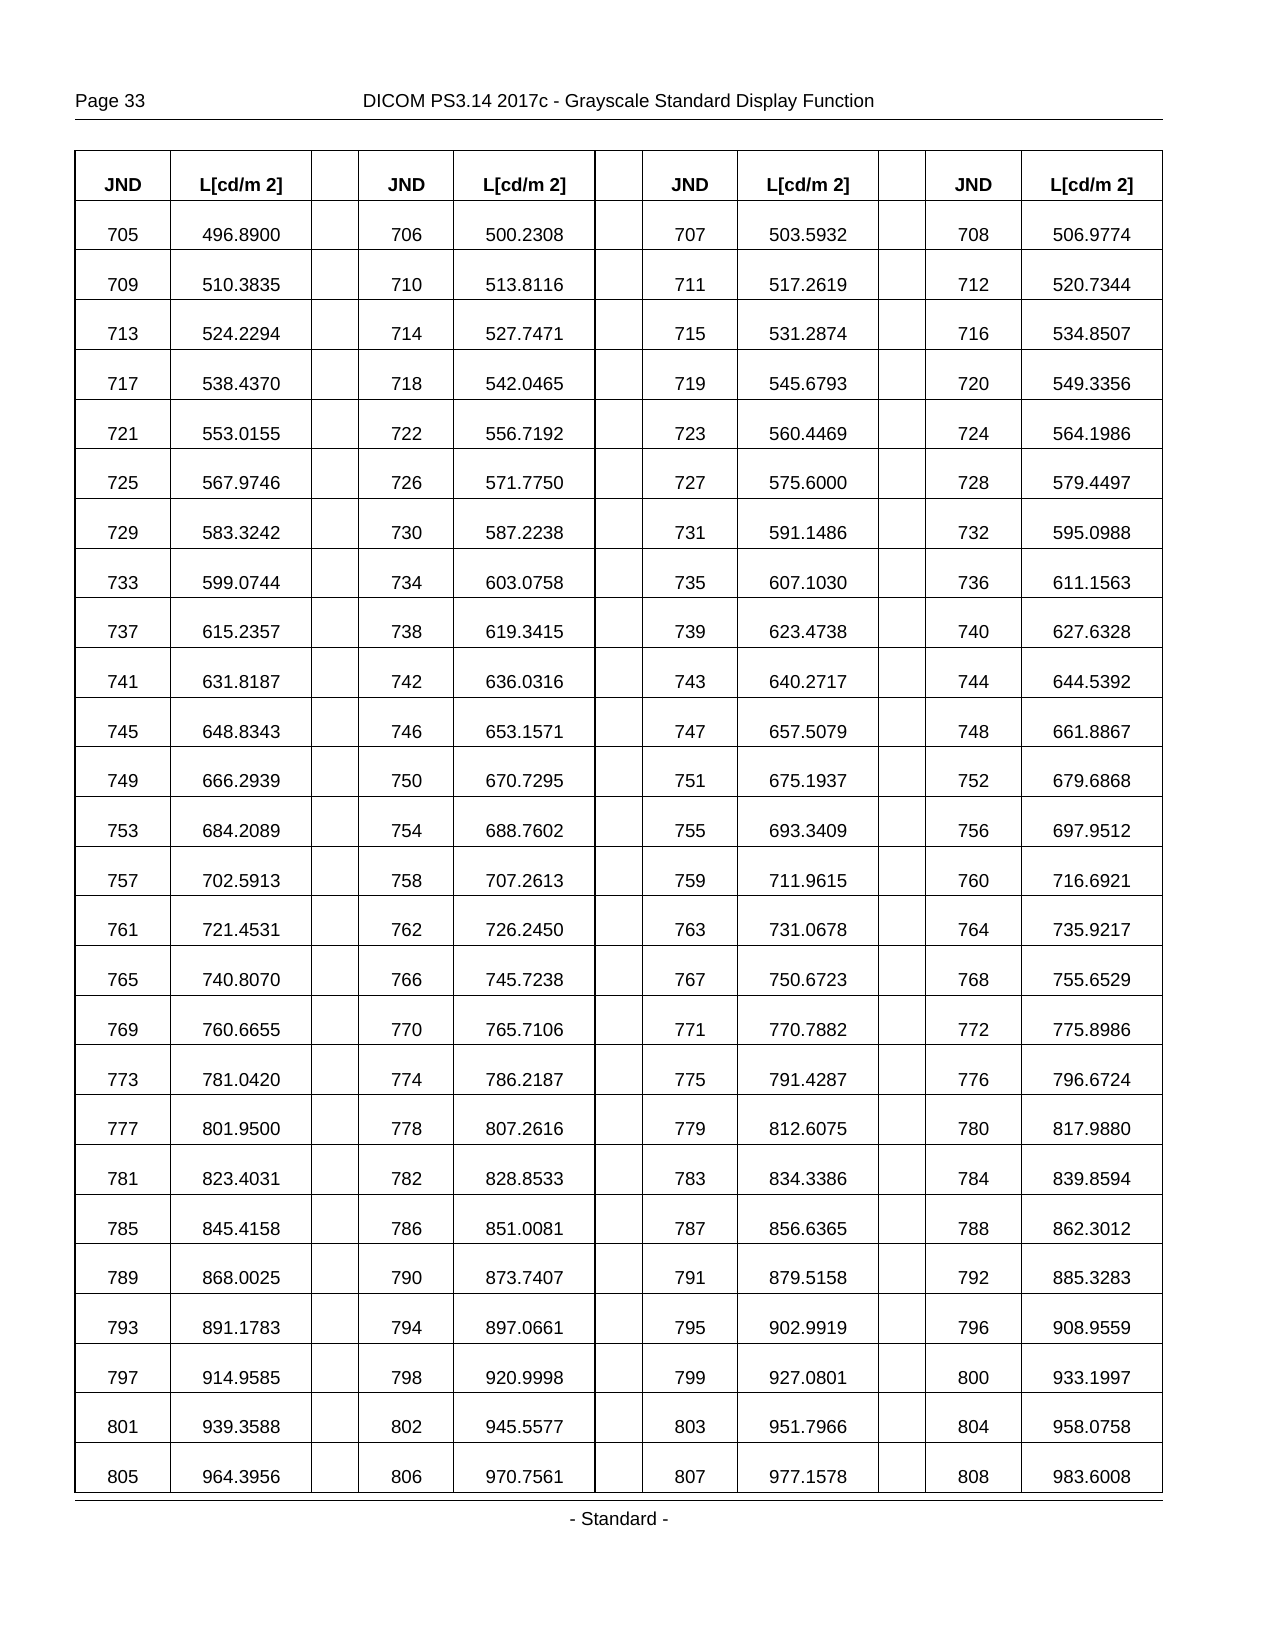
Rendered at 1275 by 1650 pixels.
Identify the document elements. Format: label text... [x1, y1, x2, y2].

table_cell [312, 1244, 358, 1293]
table_cell [596, 201, 642, 249]
table_cell 786 [359, 1195, 453, 1243]
table_cell [312, 946, 358, 995]
table_cell [596, 1393, 642, 1442]
table_cell 791.4287 [738, 1045, 878, 1094]
table_cell [312, 201, 358, 249]
table_cell [596, 1195, 642, 1243]
table_cell 783 [643, 1145, 737, 1193]
table_cell 715 [643, 300, 737, 349]
table_cell 564.1986 [1022, 400, 1162, 448]
table_header JND [643, 151, 737, 200]
table_cell 670.7295 [454, 747, 594, 796]
table_cell 776 [926, 1045, 1021, 1094]
table_cell 731.0678 [738, 896, 878, 945]
table_cell 753 [76, 797, 170, 846]
table_cell 738 [359, 598, 453, 647]
table_cell 970.7561 [454, 1443, 594, 1492]
table_cell [596, 797, 642, 846]
table_cell 591.1486 [738, 499, 878, 547]
table_cell 644.5392 [1022, 648, 1162, 697]
table_cell 927.0801 [738, 1344, 878, 1392]
table_cell 760 [926, 847, 1021, 895]
table_cell [312, 598, 358, 647]
table_header JND [76, 151, 170, 200]
table_cell 839.8594 [1022, 1145, 1162, 1193]
table_cell 781.0420 [171, 1045, 311, 1094]
table_cell [879, 598, 925, 647]
table_cell [879, 1443, 925, 1492]
table_header JND [926, 151, 1021, 200]
table_cell [879, 797, 925, 846]
table_cell 534.8507 [1022, 300, 1162, 349]
table_cell 718 [359, 350, 453, 398]
table_cell 693.3409 [738, 797, 878, 846]
table_cell 517.2619 [738, 250, 878, 299]
table_cell 729 [76, 499, 170, 547]
table_cell 851.0081 [454, 1195, 594, 1243]
table_cell 801.9500 [171, 1095, 311, 1144]
table_cell 721.4531 [171, 896, 311, 945]
table_cell [879, 1393, 925, 1442]
table_cell 684.2089 [171, 797, 311, 846]
table_cell 726 [359, 449, 453, 498]
table_cell [312, 1095, 358, 1144]
table_cell [596, 1244, 642, 1293]
table_cell [879, 747, 925, 796]
table_cell 737 [76, 598, 170, 647]
table_cell 773 [76, 1045, 170, 1094]
table_cell 823.4031 [171, 1145, 311, 1193]
table_cell 739 [643, 598, 737, 647]
table_cell 788 [926, 1195, 1021, 1243]
table_header [596, 151, 642, 200]
table_cell 787 [643, 1195, 737, 1243]
table_cell 770 [359, 996, 453, 1044]
table_cell [312, 350, 358, 398]
table_cell 845.4158 [171, 1195, 311, 1243]
table_cell 786.2187 [454, 1045, 594, 1094]
table_cell 775 [643, 1045, 737, 1094]
table_cell 756 [926, 797, 1021, 846]
table_cell 721 [76, 400, 170, 448]
table_cell 798 [359, 1344, 453, 1392]
table_cell 724 [926, 400, 1021, 448]
table_cell 727 [643, 449, 737, 498]
table_cell [879, 499, 925, 547]
table_cell 707.2613 [454, 847, 594, 895]
table_cell 778 [359, 1095, 453, 1144]
table_cell 666.2939 [171, 747, 311, 796]
table_cell 797 [76, 1344, 170, 1392]
table_cell [312, 250, 358, 299]
table_cell 711.9615 [738, 847, 878, 895]
table_cell [596, 1344, 642, 1392]
table_cell 806 [359, 1443, 453, 1492]
table_cell [312, 1045, 358, 1094]
table_cell [596, 1294, 642, 1342]
table_cell 777 [76, 1095, 170, 1144]
table_cell 807 [643, 1443, 737, 1492]
table_cell [879, 449, 925, 498]
table_cell [879, 996, 925, 1044]
table_cell [879, 946, 925, 995]
table_cell 553.0155 [171, 400, 311, 448]
table_cell [879, 350, 925, 398]
table_cell [312, 896, 358, 945]
table_cell 760.6655 [171, 996, 311, 1044]
table_cell 510.3835 [171, 250, 311, 299]
table_cell 749 [76, 747, 170, 796]
table_cell 542.0465 [454, 350, 594, 398]
table_cell 575.6000 [738, 449, 878, 498]
table_cell 527.7471 [454, 300, 594, 349]
table_cell 636.0316 [454, 648, 594, 697]
table_cell [596, 946, 642, 995]
table_cell 802 [359, 1393, 453, 1442]
table_cell 726.2450 [454, 896, 594, 945]
table_cell 791 [643, 1244, 737, 1293]
table_cell 706 [359, 201, 453, 249]
table_cell 807.2616 [454, 1095, 594, 1144]
table_cell 709 [76, 250, 170, 299]
table_cell 615.2357 [171, 598, 311, 647]
table_cell 755.6529 [1022, 946, 1162, 995]
table_cell [312, 698, 358, 746]
table_cell 768 [926, 946, 1021, 995]
table_cell 750.6723 [738, 946, 878, 995]
table_cell 742 [359, 648, 453, 697]
table_cell [879, 250, 925, 299]
table_cell [879, 1344, 925, 1392]
table_cell 751 [643, 747, 737, 796]
table_cell 619.3415 [454, 598, 594, 647]
table_cell 657.5079 [738, 698, 878, 746]
table_cell [879, 1195, 925, 1243]
table_cell 781 [76, 1145, 170, 1193]
table_cell 799 [643, 1344, 737, 1392]
table_cell 587.2238 [454, 499, 594, 547]
table_cell 579.4497 [1022, 449, 1162, 498]
table_cell 717 [76, 350, 170, 398]
table_header [879, 151, 925, 200]
table_cell 772 [926, 996, 1021, 1044]
table_cell [312, 499, 358, 547]
table_cell 746 [359, 698, 453, 746]
table_cell 834.3386 [738, 1145, 878, 1193]
table_cell [312, 1443, 358, 1492]
table_cell 716.6921 [1022, 847, 1162, 895]
table_cell 873.7407 [454, 1244, 594, 1293]
table_cell [879, 1294, 925, 1342]
table_cell 785 [76, 1195, 170, 1243]
table_cell 719 [643, 350, 737, 398]
table_cell [596, 896, 642, 945]
table_cell 531.2874 [738, 300, 878, 349]
table_cell 631.8187 [171, 648, 311, 697]
table_cell [596, 1145, 642, 1193]
table_cell [879, 1095, 925, 1144]
table_cell [596, 1443, 642, 1492]
table_cell [596, 449, 642, 498]
table_cell 775.8986 [1022, 996, 1162, 1044]
table_cell 885.3283 [1022, 1244, 1162, 1293]
table_cell 603.0758 [454, 549, 594, 597]
table_cell 556.7192 [454, 400, 594, 448]
table_cell 520.7344 [1022, 250, 1162, 299]
table_cell 789 [76, 1244, 170, 1293]
table_cell [596, 747, 642, 796]
table_cell [312, 300, 358, 349]
table_cell 879.5158 [738, 1244, 878, 1293]
table_cell 595.0988 [1022, 499, 1162, 547]
table_cell 856.6365 [738, 1195, 878, 1243]
table_cell [312, 1393, 358, 1442]
table_cell 735 [643, 549, 737, 597]
table_cell 951.7966 [738, 1393, 878, 1442]
table_cell [312, 648, 358, 697]
table_cell 648.8343 [171, 698, 311, 746]
table_cell 506.9774 [1022, 201, 1162, 249]
table_cell 716 [926, 300, 1021, 349]
table_cell 734 [359, 549, 453, 597]
table_cell [596, 300, 642, 349]
table_cell 740 [926, 598, 1021, 647]
table_cell 728 [926, 449, 1021, 498]
table_cell [879, 1145, 925, 1193]
table_cell [596, 698, 642, 746]
table_cell 571.7750 [454, 449, 594, 498]
table_cell [312, 847, 358, 895]
table_cell 675.1937 [738, 747, 878, 796]
table_cell 732 [926, 499, 1021, 547]
table_cell 714 [359, 300, 453, 349]
table_cell 782 [359, 1145, 453, 1193]
table_cell 748 [926, 698, 1021, 746]
table_cell 779 [643, 1095, 737, 1144]
table_cell 705 [76, 201, 170, 249]
table_cell 764 [926, 896, 1021, 945]
table_cell 977.1578 [738, 1443, 878, 1492]
table_cell [879, 698, 925, 746]
table_cell 740.8070 [171, 946, 311, 995]
table_cell 722 [359, 400, 453, 448]
table_cell [879, 549, 925, 597]
table_cell 627.6328 [1022, 598, 1162, 647]
table_cell [312, 1294, 358, 1342]
table_cell 945.5577 [454, 1393, 594, 1442]
table_cell 688.7602 [454, 797, 594, 846]
table_cell 794 [359, 1294, 453, 1342]
table_cell 812.6075 [738, 1095, 878, 1144]
table_cell 611.1563 [1022, 549, 1162, 597]
table_cell 759 [643, 847, 737, 895]
table_cell 607.1030 [738, 549, 878, 597]
table_cell 711 [643, 250, 737, 299]
table_cell 745.7238 [454, 946, 594, 995]
table_cell 707 [643, 201, 737, 249]
table_cell 897.0661 [454, 1294, 594, 1342]
table_cell 500.2308 [454, 201, 594, 249]
table_cell 862.3012 [1022, 1195, 1162, 1243]
table_cell 796 [926, 1294, 1021, 1342]
table_cell [312, 400, 358, 448]
table_cell 697.9512 [1022, 797, 1162, 846]
table_cell [879, 896, 925, 945]
table_cell 712 [926, 250, 1021, 299]
table_cell [312, 1344, 358, 1392]
table_header JND [359, 151, 453, 200]
table_cell 801 [76, 1393, 170, 1442]
table_cell 735.9217 [1022, 896, 1162, 945]
table_cell 765 [76, 946, 170, 995]
table_cell 800 [926, 1344, 1021, 1392]
table_cell [596, 400, 642, 448]
table_cell 741 [76, 648, 170, 697]
table_cell 908.9559 [1022, 1294, 1162, 1342]
table_cell [596, 847, 642, 895]
table_cell 770.7882 [738, 996, 878, 1044]
table_cell 808 [926, 1443, 1021, 1492]
table_cell 524.2294 [171, 300, 311, 349]
table_header L[cd/m 2] [171, 151, 311, 200]
table_cell 766 [359, 946, 453, 995]
table_cell 720 [926, 350, 1021, 398]
table_header L[cd/m 2] [738, 151, 878, 200]
table_cell 920.9998 [454, 1344, 594, 1392]
table_cell 964.3956 [171, 1443, 311, 1492]
table_cell 496.8900 [171, 201, 311, 249]
table_cell 761 [76, 896, 170, 945]
table_cell [596, 350, 642, 398]
table_cell 793 [76, 1294, 170, 1342]
table_cell 702.5913 [171, 847, 311, 895]
table_cell 817.9880 [1022, 1095, 1162, 1144]
table_cell 902.9919 [738, 1294, 878, 1342]
table_cell 805 [76, 1443, 170, 1492]
table_cell 583.3242 [171, 499, 311, 547]
table_cell [312, 797, 358, 846]
table_cell 792 [926, 1244, 1021, 1293]
table_cell 560.4469 [738, 400, 878, 448]
table_cell [596, 598, 642, 647]
table_cell [879, 648, 925, 697]
table_cell [879, 400, 925, 448]
table_cell 725 [76, 449, 170, 498]
table_header [312, 151, 358, 200]
table_cell 780 [926, 1095, 1021, 1144]
table_cell 804 [926, 1393, 1021, 1442]
table_cell 765.7106 [454, 996, 594, 1044]
table_cell 736 [926, 549, 1021, 597]
table_cell 708 [926, 201, 1021, 249]
table_cell 771 [643, 996, 737, 1044]
table_cell 774 [359, 1045, 453, 1094]
table_cell 754 [359, 797, 453, 846]
table_cell [312, 449, 358, 498]
table_cell 784 [926, 1145, 1021, 1193]
table_cell 868.0025 [171, 1244, 311, 1293]
table_cell 762 [359, 896, 453, 945]
table_cell 743 [643, 648, 737, 697]
table_cell 757 [76, 847, 170, 895]
table_cell 679.6868 [1022, 747, 1162, 796]
table_cell 549.3356 [1022, 350, 1162, 398]
table_cell 653.1571 [454, 698, 594, 746]
table_cell [312, 1195, 358, 1243]
table_cell 769 [76, 996, 170, 1044]
table_cell 733 [76, 549, 170, 597]
table_cell [312, 747, 358, 796]
table_cell 828.8533 [454, 1145, 594, 1193]
table_cell [596, 499, 642, 547]
table_cell 545.6793 [738, 350, 878, 398]
table_cell 745 [76, 698, 170, 746]
table_cell 623.4738 [738, 598, 878, 647]
table_cell [879, 847, 925, 895]
table_cell 640.2717 [738, 648, 878, 697]
table_cell 752 [926, 747, 1021, 796]
table_cell [596, 1095, 642, 1144]
table_cell [879, 300, 925, 349]
table_cell 661.8867 [1022, 698, 1162, 746]
table_cell 599.0744 [171, 549, 311, 597]
table_cell 744 [926, 648, 1021, 697]
table_cell 730 [359, 499, 453, 547]
table_cell 914.9585 [171, 1344, 311, 1392]
table_cell 796.6724 [1022, 1045, 1162, 1094]
table_cell 713 [76, 300, 170, 349]
table_cell 891.1783 [171, 1294, 311, 1342]
table_cell [596, 549, 642, 597]
table_cell 939.3588 [171, 1393, 311, 1442]
table_header L[cd/m 2] [1022, 151, 1162, 200]
table_cell 538.4370 [171, 350, 311, 398]
table_cell [596, 250, 642, 299]
table_cell 758 [359, 847, 453, 895]
table_cell 795 [643, 1294, 737, 1342]
table_cell 763 [643, 896, 737, 945]
table_cell 723 [643, 400, 737, 448]
table_cell [596, 996, 642, 1044]
table_cell 710 [359, 250, 453, 299]
table_header L[cd/m 2] [454, 151, 594, 200]
table_cell 933.1997 [1022, 1344, 1162, 1392]
table_cell [879, 1045, 925, 1094]
table_cell [596, 1045, 642, 1094]
table_cell 803 [643, 1393, 737, 1442]
table_cell 958.0758 [1022, 1393, 1162, 1442]
table_cell [879, 201, 925, 249]
table_cell [596, 648, 642, 697]
table_cell 983.6008 [1022, 1443, 1162, 1492]
table_cell 790 [359, 1244, 453, 1293]
table_cell 503.5932 [738, 201, 878, 249]
table_cell 755 [643, 797, 737, 846]
table_cell [312, 1145, 358, 1193]
table_cell 747 [643, 698, 737, 746]
table_cell 767 [643, 946, 737, 995]
table_cell 731 [643, 499, 737, 547]
table_cell [312, 549, 358, 597]
table_cell [312, 996, 358, 1044]
table_cell 513.8116 [454, 250, 594, 299]
table_cell 750 [359, 747, 453, 796]
table_cell 567.9746 [171, 449, 311, 498]
table_cell [879, 1244, 925, 1293]
